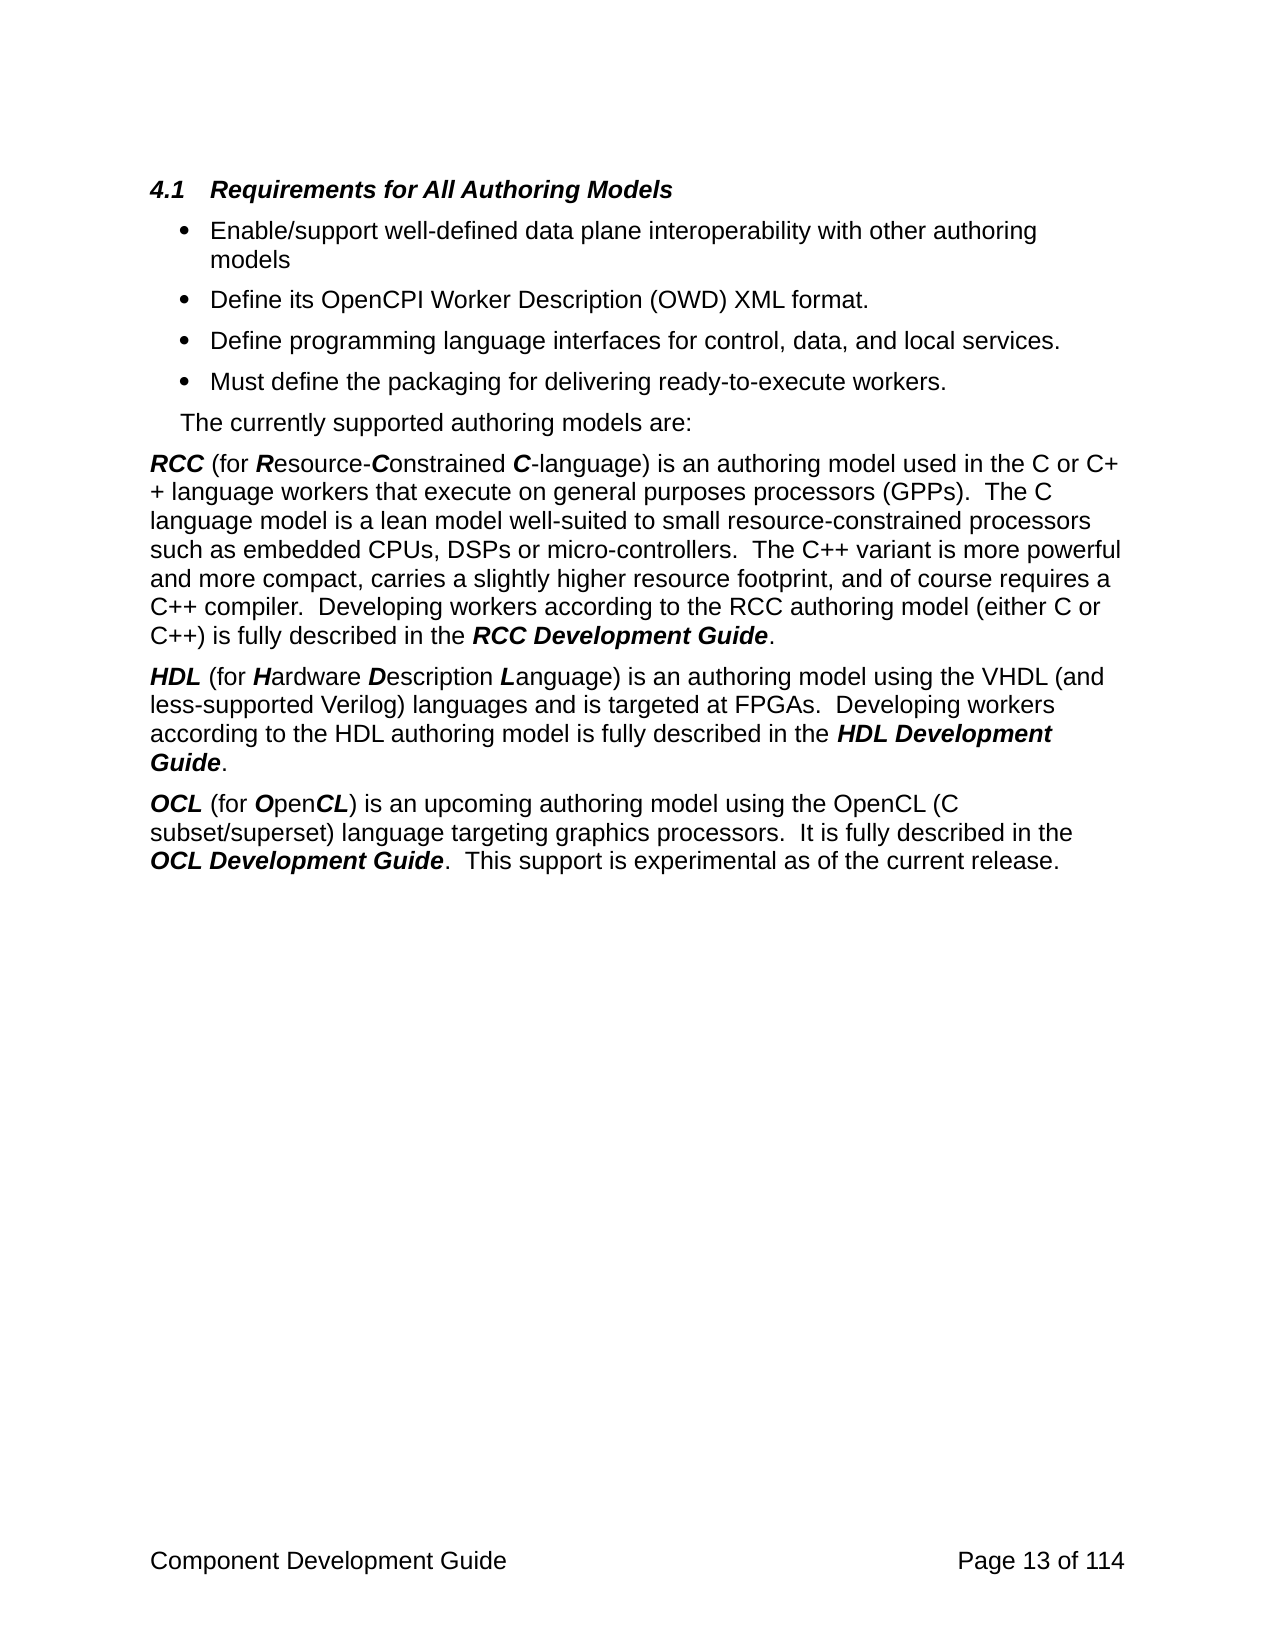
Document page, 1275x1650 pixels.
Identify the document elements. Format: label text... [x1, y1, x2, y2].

text RCC (for Resource-Constrained C-language) is an authoring model used in the C or C++ language workers that execute on general purposes processors (GPPs). The C language model is a lean model well-suited to small resource-constrained processors such as embedded CPUs, DSPs or micro-controllers. The C++ variant is more powerful and more compact, carries a slightly higher resource footprint, and of course requires a C++ compiler. Developing workers according to the RCC authoring model (either C or C++) is fully described in the RCC Development Guide. [150, 448, 1125, 650]
text HDL (for Hardware Description Language) is an authoring model using the VHDL (and less-supported Verilog) languages and is targeted at FPGAs. Developing workers according to the HDL authoring model is fully described in the HDL Development Guide. [150, 662, 1125, 777]
list The currently supported authoring models are: [180, 408, 1125, 437]
list Must define the packaging for delivering ready-to-execute workers. [180, 367, 1125, 396]
text OCL (for OpenCL) is an upcoming authoring model using the OpenCL (C subset/superset) language targeting graphics processors. It is fully described in the OCL Development Guide. This support is experimental as of the current release. [150, 789, 1125, 875]
list Enable/support well-defined data plane interoperability with other authoring models [180, 216, 1125, 273]
list Define programming language interfaces for control, data, and local services. [180, 326, 1125, 355]
list Define its OpenCPI Worker Description (OWD) XML format. [180, 285, 1125, 314]
subtitle Requirements for All Authoring Models [150, 175, 1125, 204]
